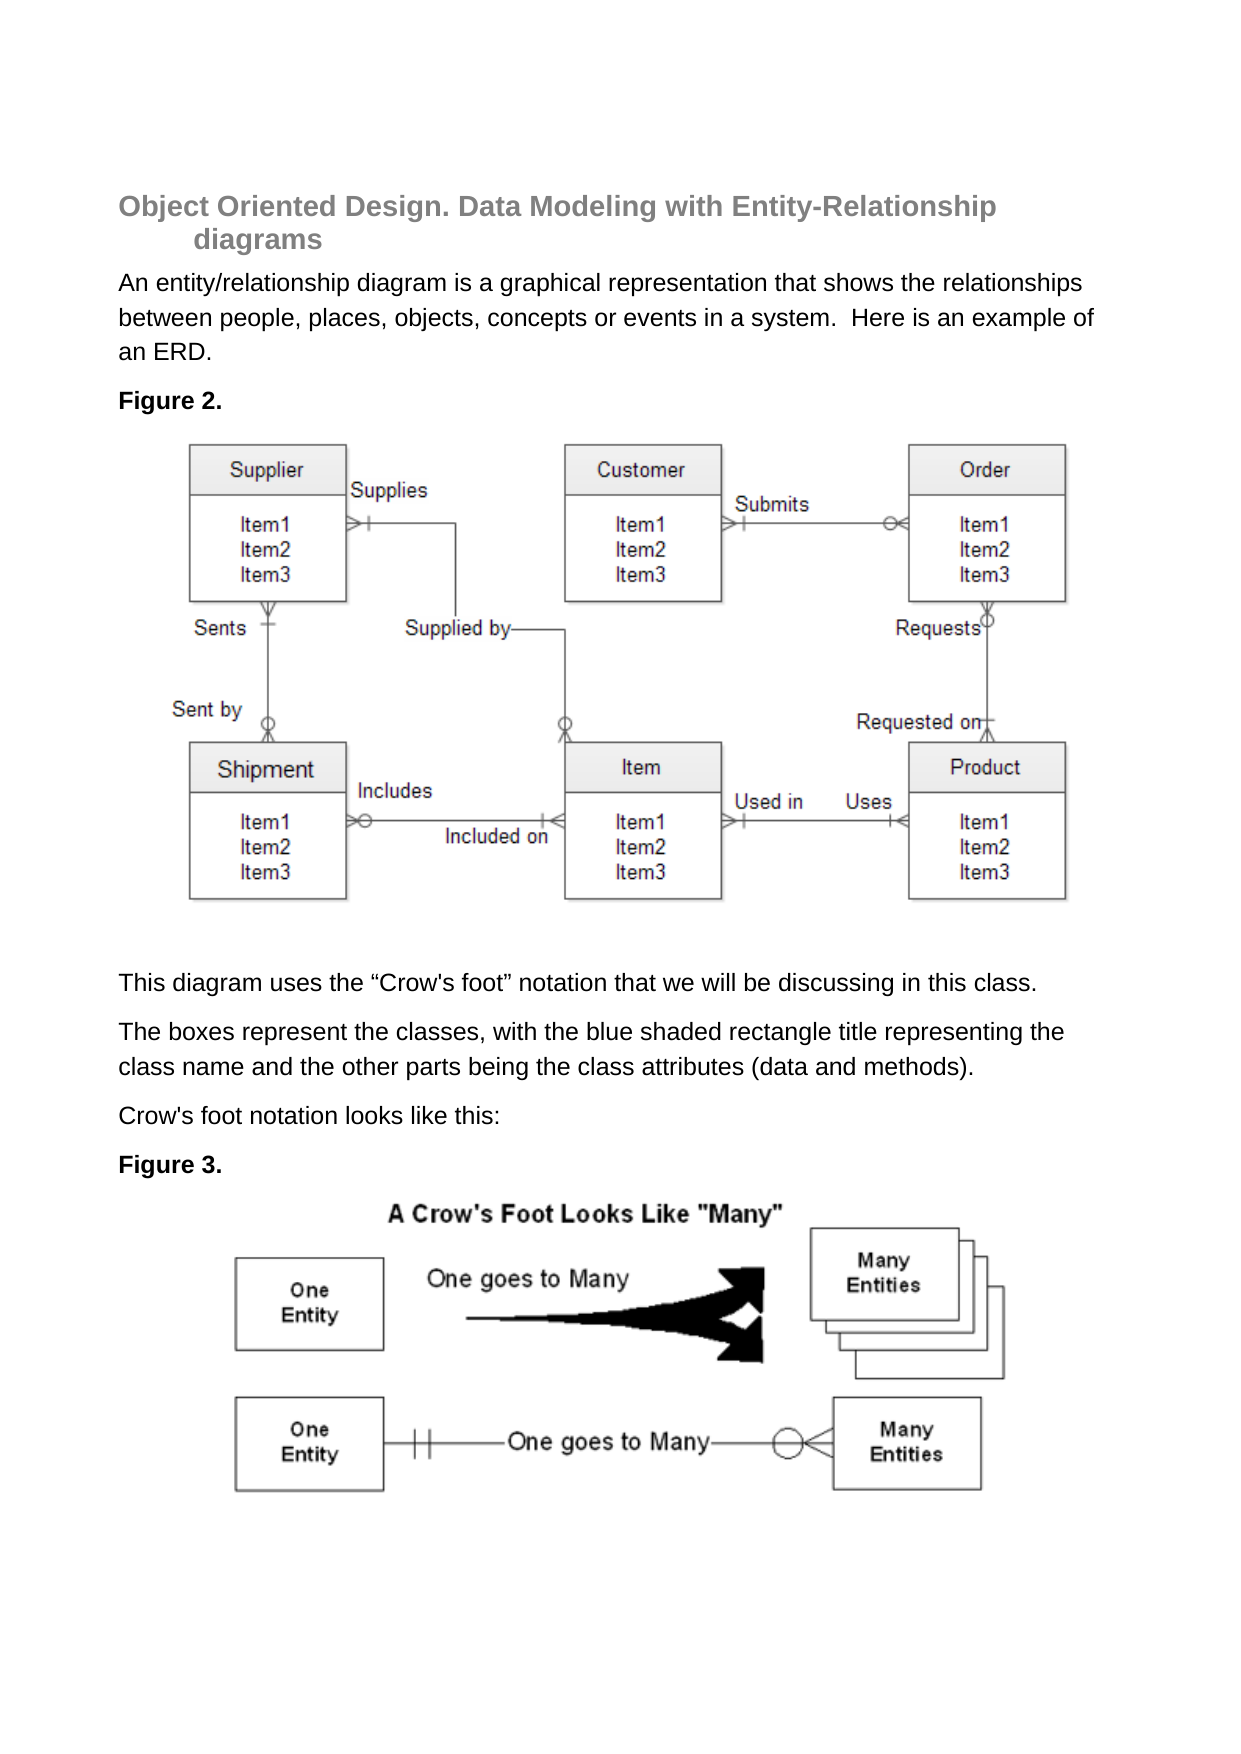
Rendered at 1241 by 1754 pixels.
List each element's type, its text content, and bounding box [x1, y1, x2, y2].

text The boxes represent the classes, with the blue shaded rectangle title representing the class name and the other parts being the class attributes (data and methods). [118, 1017, 1122, 1080]
text Crow's foot notation looks like this: [118, 1101, 1122, 1129]
text Figure 2. [118, 386, 1122, 415]
text An entity/relationship diagram is a graphical representation that shows the relationships between people, places, objects, concepts or events in a system. Here is an example of an ERD. [118, 268, 1122, 366]
text Figure 3. [118, 1150, 1122, 1178]
subtitle Object Oriented Design. Data Modeling with Entity-Relationship diagrams [118, 188, 1122, 256]
picture [158, 435, 1082, 914]
text This diagram uses the “Crow's foot” notation that we will be discussing in this class. [118, 968, 1122, 997]
picture [233, 1198, 1007, 1494]
